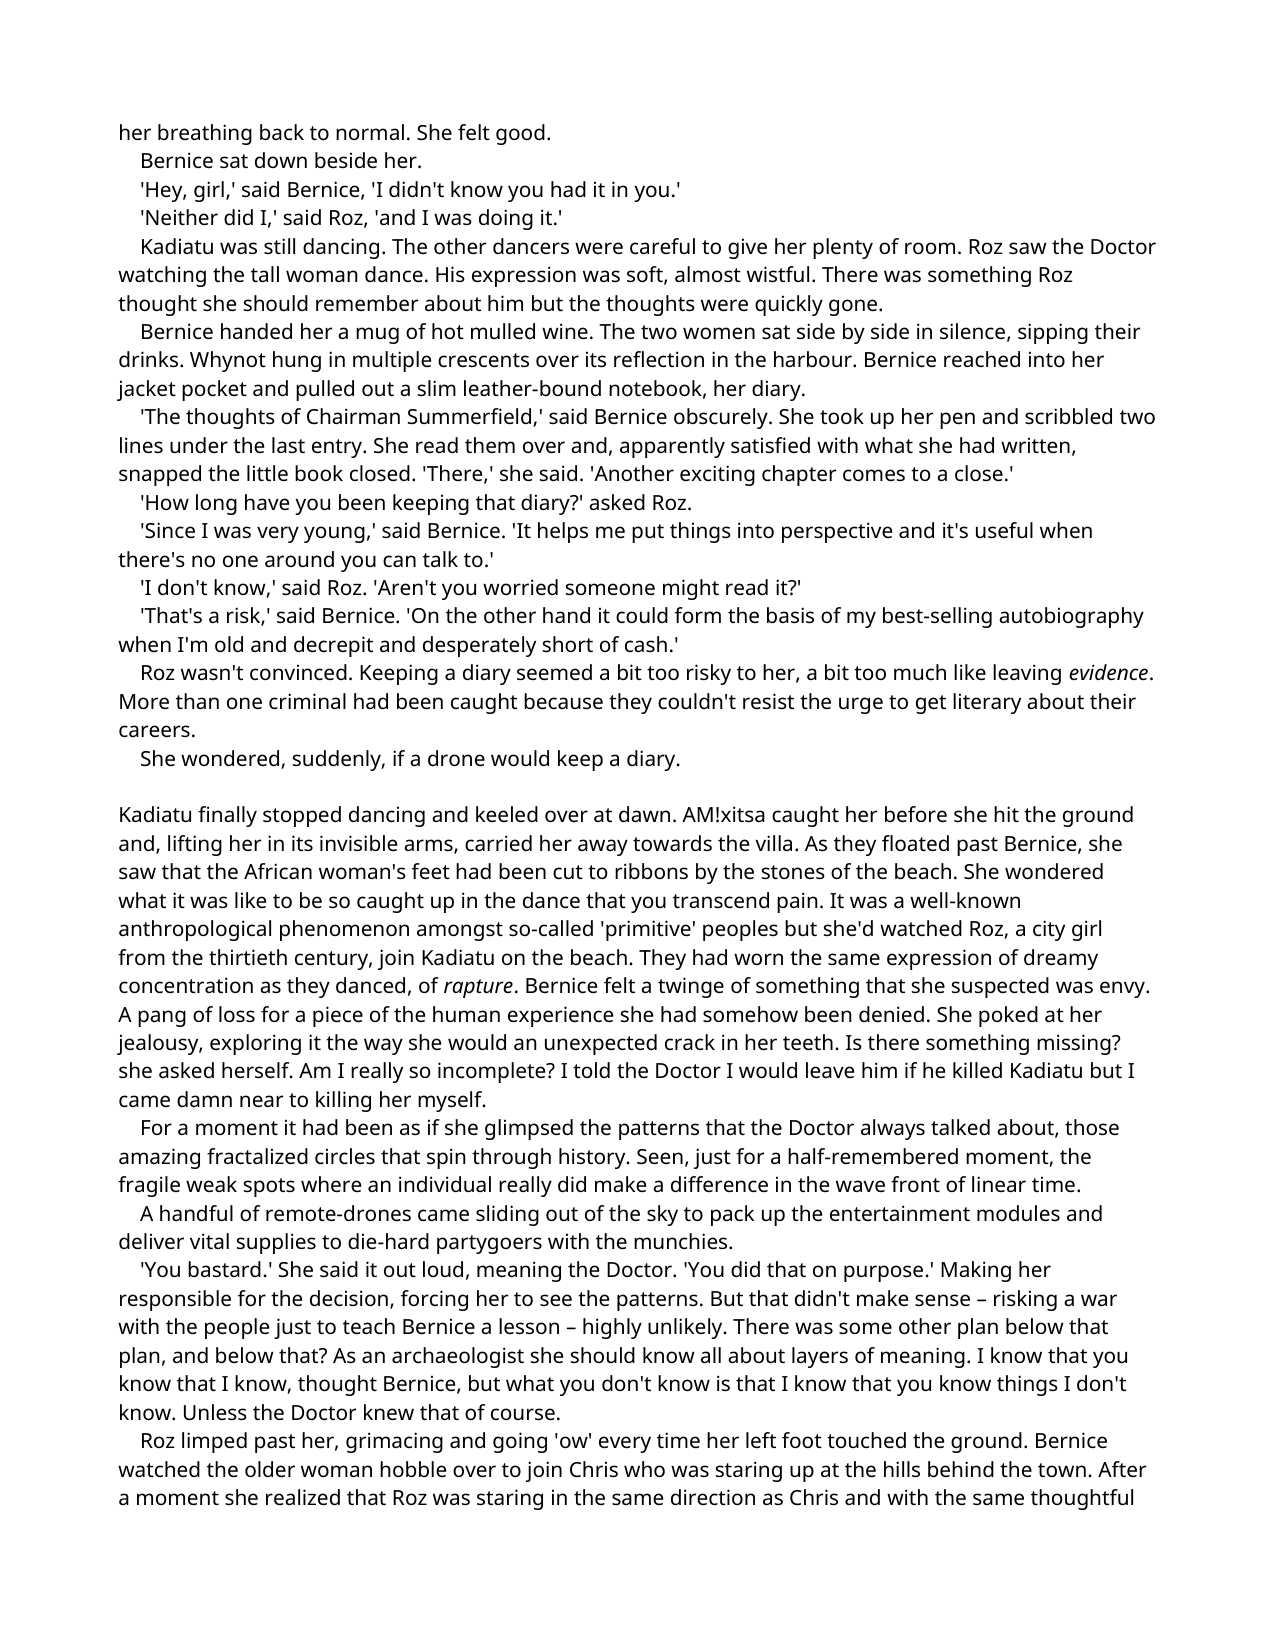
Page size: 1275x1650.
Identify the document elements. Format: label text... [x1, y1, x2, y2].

text 'Hey, girl,' said Bernice, 'I didn't know you had it in you.' [118, 175, 1157, 203]
text Bernice sat down beside her. [118, 147, 1157, 175]
text her breathing back to normal. She felt good. [118, 118, 1157, 147]
text 'I don't know,' said Roz. 'Aren't you worried someone might read it?' [118, 573, 1157, 602]
text 'How long have you been keeping that diary?' asked Roz. [118, 488, 1157, 516]
text 'The thoughts of Chairman Summerfield,' said Bernice obscurely. She took up her pen and scribbled two lines under the last entry. She read them over and, apparently satisfied with what she had written, snapped the little book closed. 'There,' she said. 'Another exciting chapter comes to a close.' [118, 402, 1157, 488]
text Roz limped past her, grimacing and going 'ow' every time her left foot touched the ground. Bernice watched the older woman hobble over to join Chris who was staring up at the hills behind the town. After a moment she realized that Roz was staring in the same direction as Chris and with the same thoughtful [118, 1426, 1157, 1512]
text 'You bastard.' She said it out loud, meaning the Doctor. 'You did that on purpose.' Making her responsible for the decision, forcing her to see the patterns. But that didn't make sense – risking a war with the people just to teach Bernice a lesson – highly unlikely. There was some other plan below that plan, and below that? As an archaeologist she should know all about layers of meaning. I know that you know that I know, thought Bernice, but what you don't know is that I know that you know things I don't know. Unless the Doctor knew that of course. [118, 1256, 1157, 1426]
text Kadiatu finally stopped dancing and keeled over at dawn. AM!xitsa caught her before she hit the ground and, lifting her in its invisible arms, carried her away towards the villa. As they floated past Bernice, she saw that the African woman's feet had been cut to ribbons by the stones of the beach. She wondered what it was like to be so caught up in the dance that you transcend pain. It was a well-known anthropological phenomenon amongst so-called 'primitive' peoples but she'd watched Roz, a city girl from the thirtieth century, join Kadiatu on the beach. They had worn the same expression of dreamy concentration as they danced, of rapture. Bernice felt a twinge of something that she suspected was envy. A pang of loss for a piece of the human experience she had somehow been denied. She poked at her jealousy, exploring it the way she would an unexpected crack in her teeth. Is there something missing? she asked herself. Am I really so incomplete? I told the Doctor I would leave him if he killed Kadiatu but I came damn near to killing her myself. [118, 801, 1157, 1113]
text Kadiatu was still dancing. The other dancers were careful to give her plenty of room. Roz saw the Doctor watching the tall woman dance. His expression was soft, almost wistful. There was something Roz thought she should remember about him but the thoughts were quickly gone. [118, 232, 1157, 317]
text A handful of remote-drones came sliding out of the sky to pack up the entertainment modules and deliver vital supplies to die-hard partygoers with the munchies. [118, 1199, 1157, 1256]
text 'Neither did I,' said Roz, 'and I was doing it.' [118, 203, 1157, 232]
text For a moment it had been as if she glimpsed the patterns that the Doctor always talked about, those amazing fractalized circles that spin through history. Seen, just for a half-remembered moment, the fragile weak spots where an individual really did make a difference in the wave front of linear time. [118, 1113, 1157, 1199]
text She wondered, suddenly, if a drone would keep a diary. [118, 744, 1157, 772]
text 'That's a risk,' said Bernice. 'On the other hand it could form the basis of my best-selling autobiography when I'm old and decrepit and desperately short of cash.' [118, 602, 1157, 658]
text 'Since I was very young,' said Bernice. 'It helps me put things into perspective and it's useful when there's no one around you can talk to.' [118, 516, 1157, 573]
text Roz wasn't convinced. Keeping a diary seemed a bit too risky to her, a bit too much like leaving evidence. More than one criminal had been caught because they couldn't resist the urge to get literary about their careers. [118, 658, 1157, 744]
text Bernice handed her a mug of hot mulled wine. The two women sat side by side in silence, sipping their drinks. Whynot hung in multiple crescents over its reflection in the harbour. Bernice reached into her jacket pocket and pulled out a slim leather-bound notebook, her diary. [118, 317, 1157, 402]
